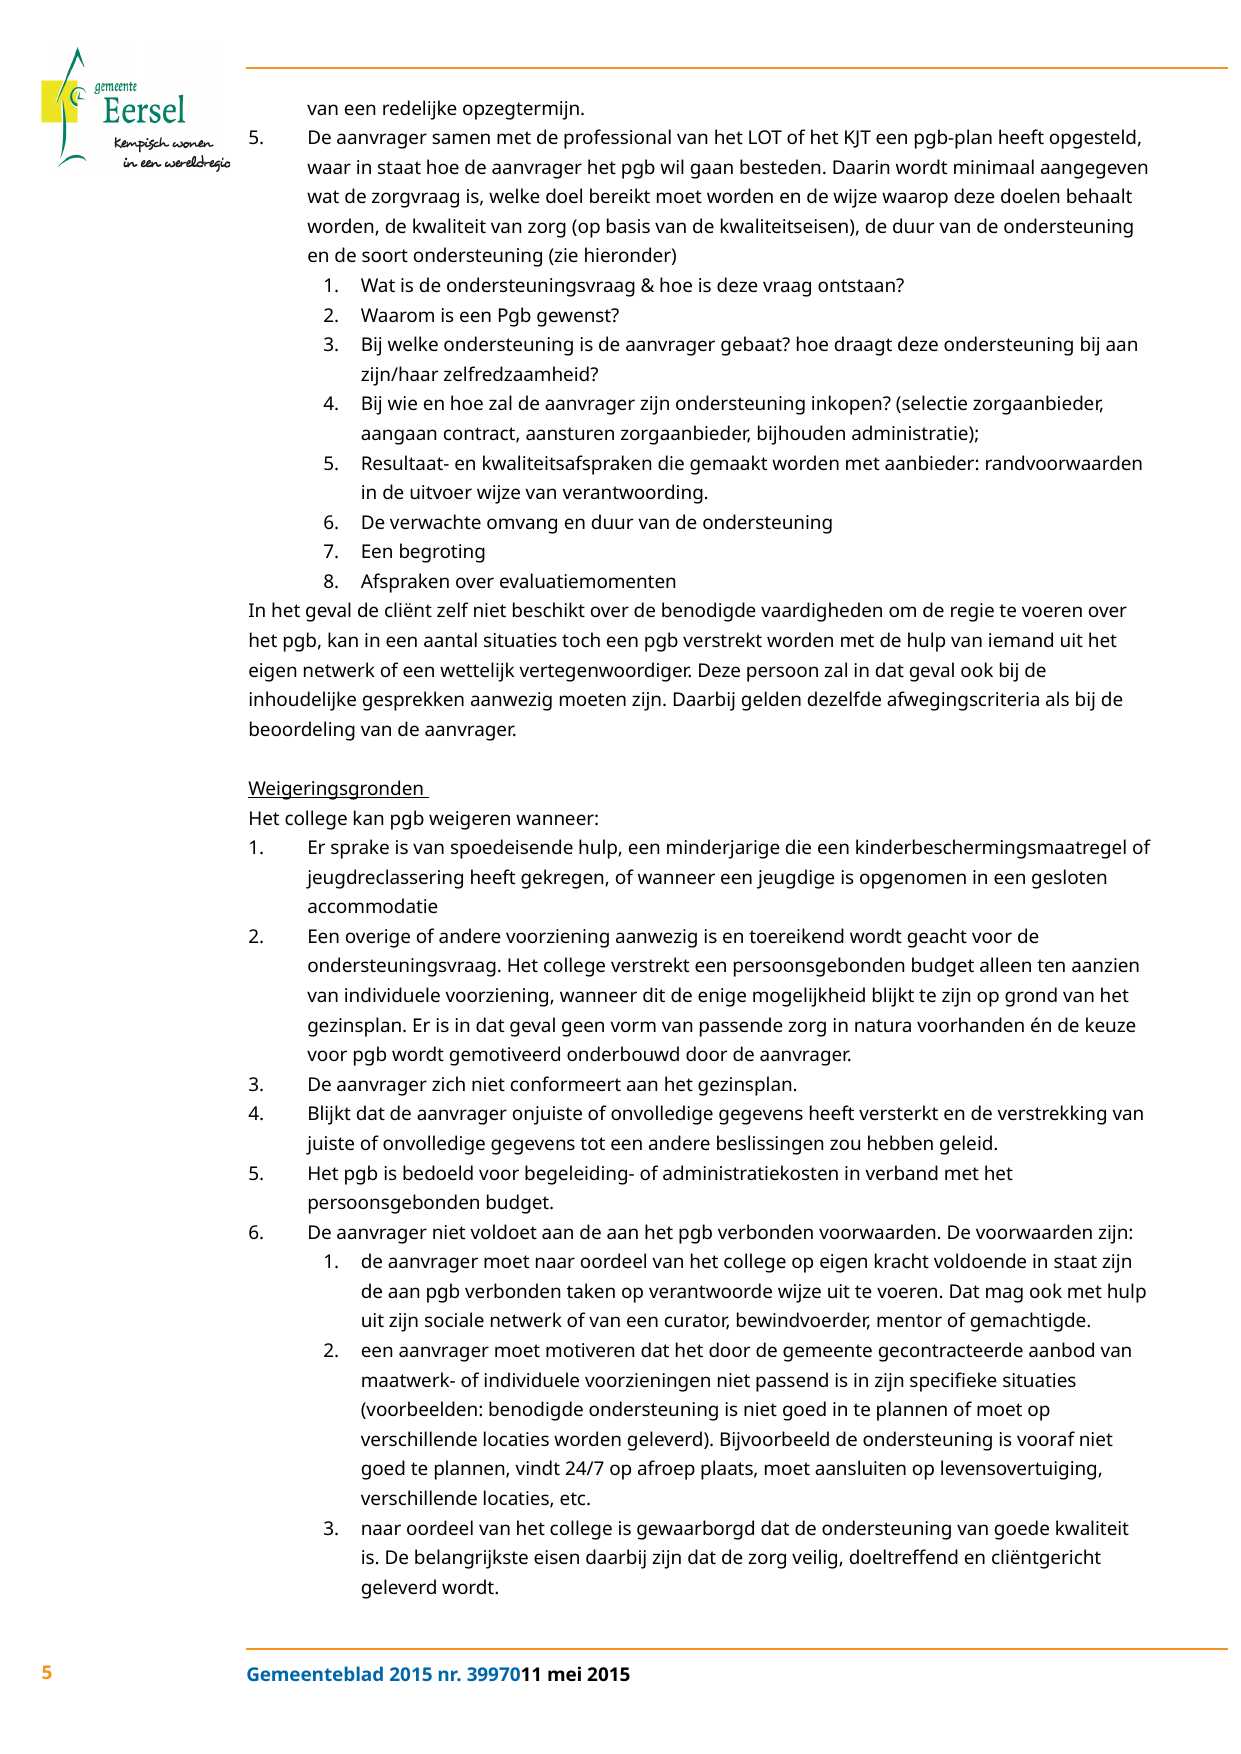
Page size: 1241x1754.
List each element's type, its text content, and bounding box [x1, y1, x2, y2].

list naar oordeel van het college is gewaarborgd dat de ondersteuning van goede kwaliteit is. De belangrijkste eisen daarbij zijn dat de zorg veilig, doeltreffend en cliëntgericht geleverd wordt. [323, 1515, 1152, 1600]
list Er sprake is van spoedeisende hulp, een minderjarige die een kinderbeschermingsmaatregel of jeugdreclassering heeft gekregen, of wanneer een jeugdige is opgenomen in een gesloten accommodatie [248, 834, 1152, 919]
list De aanvrager niet voldoet aan de aan het pgb verbonden voorwaarden. De voorwaarden zijn: [248, 1219, 1152, 1245]
list De aanvrager zich niet conformeert aan het gezinsplan. [248, 1071, 1152, 1097]
list Waarom is een Pgb gewenst? [323, 302, 1152, 328]
list Bij welke ondersteuning is de aanvrager gebaat? hoe draagt deze ondersteuning bij aan zijn/haar zelfredzaamheid? [323, 331, 1152, 387]
list De verwachte omvang en duur van de ondersteuning [323, 509, 1152, 535]
list De aanvrager samen met de professional van het LOT of het KJT een pgb-plan heeft opgesteld, waar in staat hoe de aanvrager het pgb wil gaan besteden. Daarin wordt minimaal aangegeven wat de zorgvraag is, welke doel bereikt moet worden en de wijze waarop deze doelen behaalt worden, de kwaliteit van zorg (op basis van de kwaliteitseisen), de duur van de ondersteuning en de soort ondersteuning (zie hieronder) [248, 124, 1152, 268]
list Resultaat- en kwaliteitsafspraken die gemaakt worden met aanbieder: randvoorwaarden in de uitvoer wijze van verantwoording. [323, 450, 1152, 505]
list Een begroting [323, 538, 1152, 564]
picture [41, 47, 231, 172]
list een aanvrager moet motiveren dat het door de gemeente gecontracteerde aanbod van maatwerk- of individuele voorzieningen niet passend is in zijn specifieke situaties (voorbeelden: benodigde ondersteuning is niet goed in te plannen of moet op verschillende locaties worden geleverd). Bijvoorbeeld de ondersteuning is vooraf niet goed te plannen, vindt 24/7 op afroep plaats, moet aansluiten op levensovertuiging, verschillende locaties, etc. [323, 1337, 1152, 1511]
text Het college kan pgb weigeren wanneer: [248, 805, 1152, 831]
list Afspraken over evaluatiemomenten [323, 568, 1152, 594]
list Bij wie en hoe zal de aanvrager zijn ondersteuning inkopen? (selectie zorgaanbieder, aangaan contract, aansturen zorgaanbieder, bijhouden administratie); [323, 391, 1152, 446]
list Wat is de ondersteuningsvraag & hoe is deze vraag ontstaan? [323, 272, 1152, 298]
list de aanvrager moet naar oordeel van het college op eigen kracht voldoende in staat zijn de aan pgb verbonden taken op verantwoorde wijze uit te voeren. Dat mag ook met hulp uit zijn sociale netwerk of van een curator, bewindvoerder, mentor of gemachtigde. [323, 1248, 1152, 1333]
list Het pgb is bedoeld voor begeleiding- of administratiekosten in verband met het persoonsgebonden budget. [248, 1160, 1152, 1215]
list Een overige of andere voorziening aanwezig is en toereikend wordt geacht voor de ondersteuningsvraag. Het college verstrekt een persoonsgebonden budget alleen ten aanzien van individuele voorziening, wanneer dit de enige mogelijkheid blijkt te zijn op grond van het gezinsplan. Er is in dat geval geen vorm van passende zorg in natura voorhanden én de keuze voor pgb wordt gemotiveerd onderbouwd door de aanvrager. [248, 923, 1152, 1067]
text In het geval de cliënt zelf niet beschikt over de benodigde vaardigheden om de regie te voeren over het pgb, kan in een aantal situaties toch een pgb verstrekt worden met de hulp van iemand uit het eigen netwerk of een wettelijk vertegenwoordiger. Deze persoon zal in dat geval ook bij de inhoudelijke gesprekken aanwezig moeten zijn. Daarbij gelden dezelfde afwegingscriteria als bij de beoordeling van de aanvrager. [248, 598, 1152, 742]
list Blijkt dat de aanvrager onjuiste of onvolledige gegevens heeft versterkt en de verstrekking van juiste of onvolledige gegevens tot een andere beslissingen zou hebben geleid. [248, 1101, 1152, 1156]
list van een redelijke opzegtermijn. [248, 95, 1152, 121]
text Weigeringsgronden [248, 775, 1152, 801]
